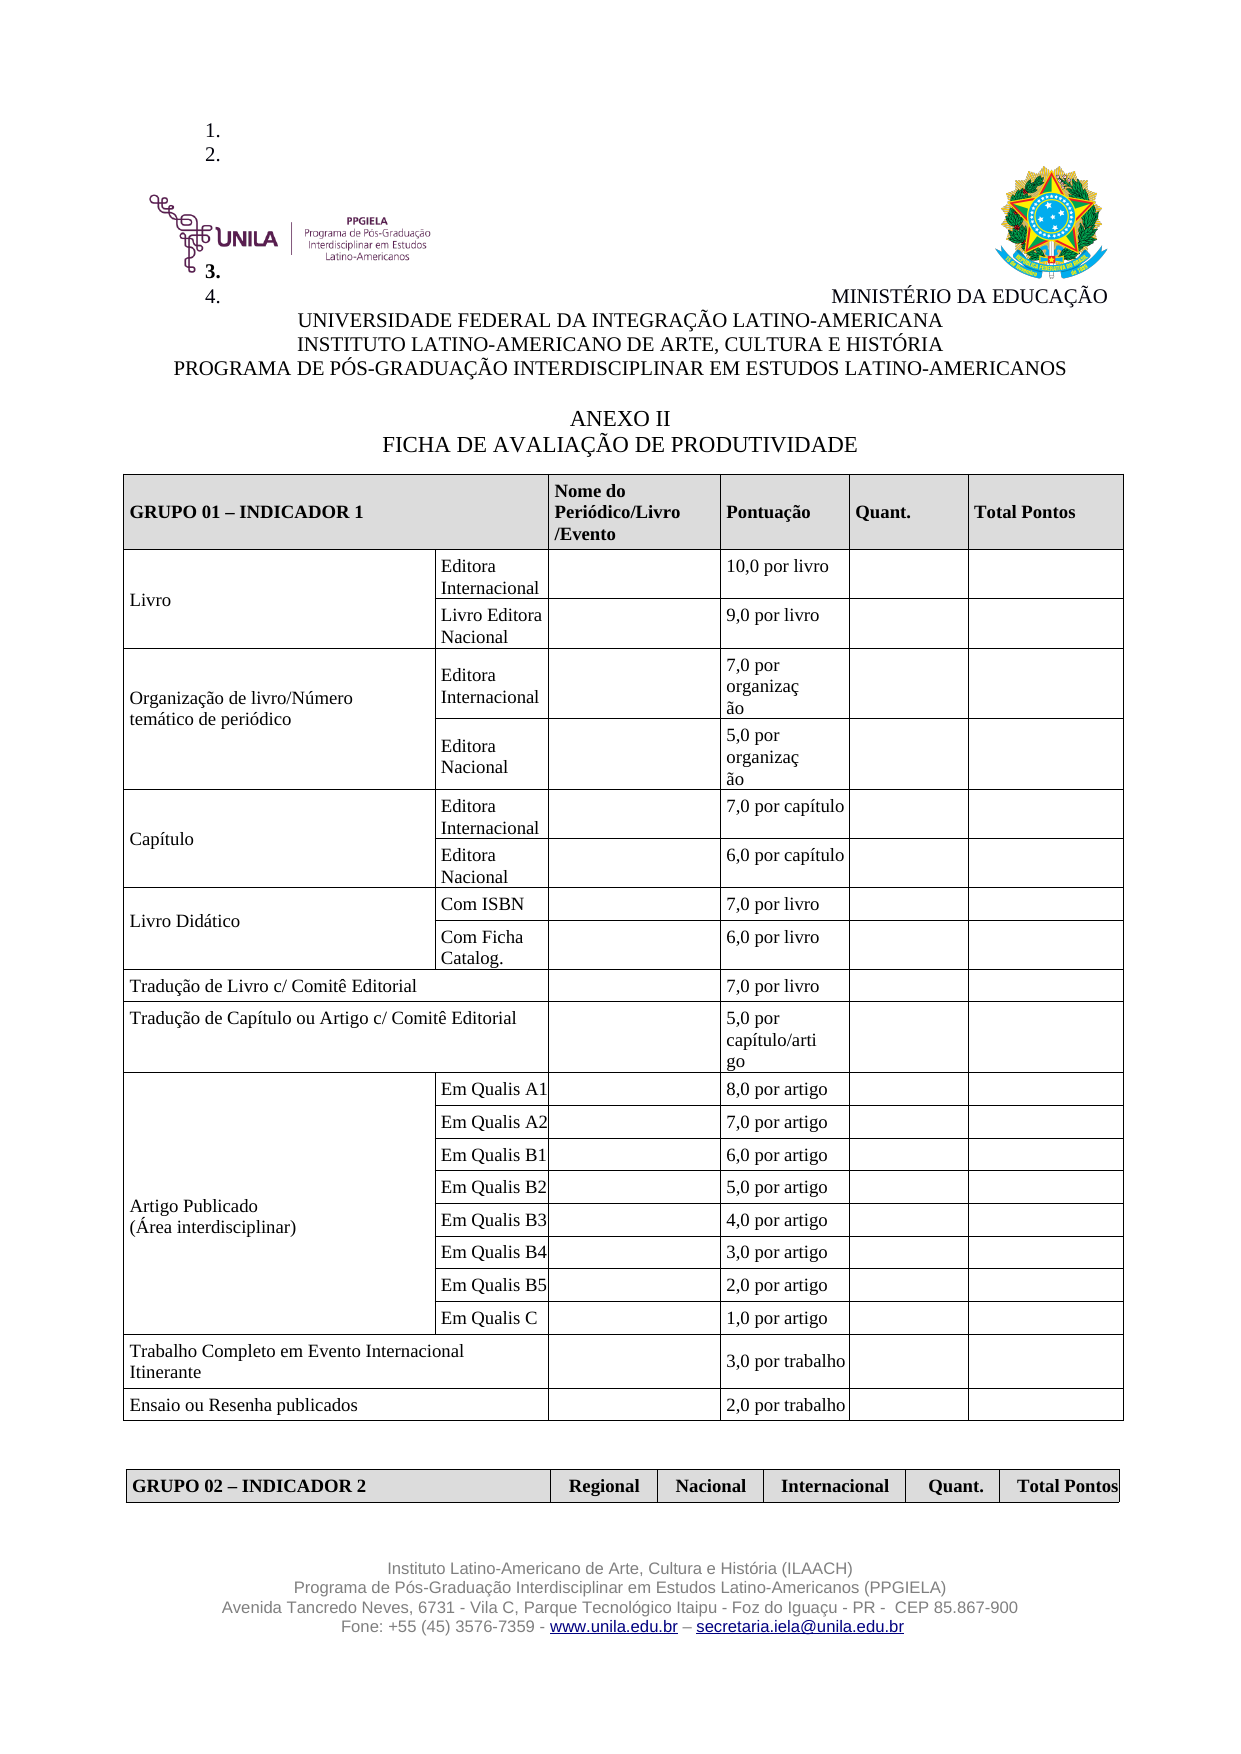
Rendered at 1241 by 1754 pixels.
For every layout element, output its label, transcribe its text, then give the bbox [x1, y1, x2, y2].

table_cell [969, 1171, 1123, 1203]
table_cell [850, 1171, 968, 1203]
table_cell [850, 649, 968, 718]
table_cell [969, 1237, 1123, 1268]
table_cell [969, 1302, 1123, 1333]
table_cell 6,0 por capítulo [721, 839, 849, 887]
table_cell 2,0 por artigo [721, 1269, 849, 1301]
table_header GRUPO 02 – INDICADOR 2 [127, 1470, 550, 1502]
table_cell Com Ficha Catalog. [436, 921, 548, 969]
table_cell [850, 970, 968, 1001]
picture [995, 166, 1108, 279]
table_cell [850, 550, 968, 598]
table_cell [549, 1139, 720, 1170]
table_cell [850, 1106, 968, 1137]
table_cell 7,0 por artigo [721, 1106, 849, 1137]
table_cell Editora Nacional [436, 839, 548, 887]
table_cell [969, 1204, 1123, 1236]
table_cell [969, 1002, 1123, 1072]
text ANEXO II [118, 405, 1122, 432]
table_cell [549, 1302, 720, 1333]
table_cell [850, 1269, 968, 1301]
table_cell [549, 1237, 720, 1268]
table_header Total Pontos [969, 475, 1123, 549]
table_cell Organização de livro/Número temático de periódico [124, 649, 435, 789]
table_cell [850, 1073, 968, 1105]
table_cell [969, 1106, 1123, 1137]
table_cell 6,0 por artigo [721, 1139, 849, 1170]
table_cell [969, 1335, 1123, 1388]
table_cell 3,0 por trabalho [721, 1335, 849, 1388]
table_cell [549, 1073, 720, 1105]
table_cell [850, 921, 968, 969]
table_cell [969, 1389, 1123, 1420]
table_cell Capítulo [124, 790, 435, 887]
table_cell Em Qualis B5 [436, 1269, 548, 1301]
table_cell [969, 719, 1123, 789]
table_cell [549, 1204, 720, 1236]
table_header Pontuação [721, 475, 849, 549]
table_header Quant. [850, 475, 968, 549]
table_cell [969, 970, 1123, 1001]
table_cell Editora Internacional [436, 790, 548, 838]
table_cell Editora Internacional [436, 649, 548, 718]
table_cell Em Qualis C [436, 1302, 548, 1333]
picture [1074, 256, 1085, 265]
table_cell Livro Editora Nacional [436, 599, 548, 647]
table_header Nacional [658, 1470, 763, 1502]
table_cell [969, 839, 1123, 887]
table_cell [850, 888, 968, 919]
table_cell [969, 921, 1123, 969]
table_cell [549, 1389, 720, 1420]
table_cell [850, 1139, 968, 1170]
table_cell 7,0 por organização [721, 649, 849, 718]
table_cell [549, 970, 720, 1001]
table_cell [549, 1335, 720, 1388]
table_cell 6,0 por livro [721, 921, 849, 969]
table_cell Livro [124, 550, 435, 647]
table_cell [969, 790, 1123, 838]
table_cell Em Qualis A1 [436, 1073, 548, 1105]
table_header Total Pontos [1000, 1470, 1119, 1502]
table_cell 9,0 por livro [721, 599, 849, 647]
table_cell Em Qualis B1 [436, 1139, 548, 1170]
table_cell Trabalho Completo em Evento Internacional Itinerante [124, 1335, 548, 1388]
table_cell [549, 649, 720, 718]
picture [136, 180, 444, 286]
table_cell [850, 790, 968, 838]
picture [1015, 256, 1030, 265]
table_header Regional [551, 1470, 657, 1502]
table_cell Ensaio ou Resenha publicados [124, 1389, 548, 1420]
table_cell Tradução de Capítulo ou Artigo c/ Comitê Editorial [124, 1002, 548, 1072]
table_cell [969, 550, 1123, 598]
table_header GRUPO 01 – INDICADOR 1 [124, 475, 548, 549]
table_cell [549, 1106, 720, 1137]
table_cell [969, 888, 1123, 919]
table_cell [850, 599, 968, 647]
table_cell [850, 1204, 968, 1236]
table_cell Com ISBN [436, 888, 548, 919]
table_cell 1,0 por artigo [721, 1302, 849, 1333]
table_cell [549, 921, 720, 969]
table_cell [549, 1171, 720, 1203]
table_cell 7,0 por capítulo [721, 790, 849, 838]
table_cell [549, 839, 720, 887]
table_cell 4,0 por artigo [721, 1204, 849, 1236]
table_cell [549, 1002, 720, 1072]
table_cell [850, 1002, 968, 1072]
table_cell 5,0 por organização [721, 719, 849, 789]
table_cell Livro Didático [124, 888, 435, 969]
table_cell [850, 1302, 968, 1333]
table_cell 10,0 por livro [721, 550, 849, 598]
table_cell [549, 599, 720, 647]
table_cell [969, 649, 1123, 718]
table_cell 5,0 por artigo [721, 1171, 849, 1203]
table_cell Tradução de Livro c/ Comitê Editorial [124, 970, 548, 1001]
table_cell [850, 719, 968, 789]
table_cell Em Qualis A2 [436, 1106, 548, 1137]
table_cell 7,0 por livro [721, 888, 849, 919]
table_cell [969, 1139, 1123, 1170]
table_cell [969, 599, 1123, 647]
table_header Nome do Periódico/Livro /Evento [549, 475, 720, 549]
table_cell 5,0 por capítulo/artigo [721, 1002, 849, 1072]
table_cell 2,0 por trabalho [721, 1389, 849, 1420]
table_cell [969, 1073, 1123, 1105]
table_cell [549, 719, 720, 789]
table_cell [549, 888, 720, 919]
table_cell Em Qualis B4 [436, 1237, 548, 1268]
table_cell 3,0 por artigo [721, 1237, 849, 1268]
table_cell [850, 1389, 968, 1420]
table_header Quant. [906, 1470, 999, 1502]
table_cell Editora Nacional [436, 719, 548, 789]
table_header Internacional [764, 1470, 905, 1502]
table_cell [850, 1237, 968, 1268]
table_cell [549, 790, 720, 838]
table_cell [549, 550, 720, 598]
table_cell 7,0 por livro [721, 970, 849, 1001]
text FICHA DE AVALIAÇÃO DE PRODUTIVIDADE [118, 432, 1122, 458]
table_cell Em Qualis B3 [436, 1204, 548, 1236]
table_cell Em Qualis B2 [436, 1171, 548, 1203]
table_cell Editora Internacional [436, 550, 548, 598]
table_cell Artigo Publicado (Área interdisciplinar) [124, 1073, 435, 1333]
table_cell 8,0 por artigo [721, 1073, 849, 1105]
table_cell [969, 1269, 1123, 1301]
table_cell [549, 1269, 720, 1301]
table_cell [850, 839, 968, 887]
table_cell [850, 1335, 968, 1388]
